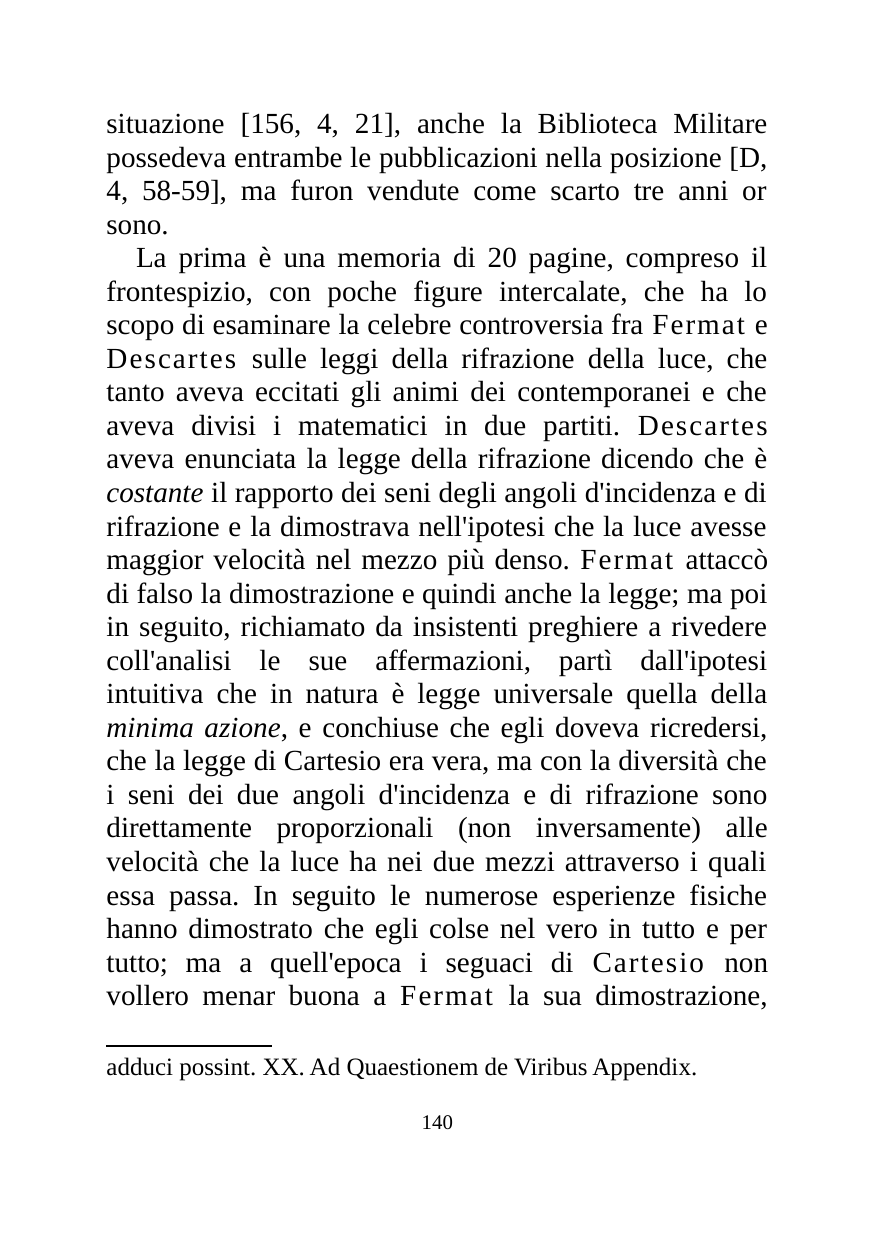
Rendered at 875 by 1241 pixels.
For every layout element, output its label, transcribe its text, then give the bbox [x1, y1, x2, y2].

text adduci possint. XX. Ad Quaestionem de Viribus Appendix. [106, 1052, 768, 1080]
text situazione [156, 4, 21], anche la Biblioteca Militare possedeva entrambe le pubblicazioni nella posizione [D, 4, 58-59], ma furon vendute come scarto tre anni or sono. [106, 106, 768, 240]
text La prima è una memoria di 20 pagine, compreso il frontespizio, con poche figure intercalate, che ha lo scopo di esaminare la celebre controversia fra Fermat e Descartes sulle leggi della rifrazione della luce, che tanto aveva eccitati gli animi dei contemporanei e che aveva divisi i matematici in due partiti. Descartes aveva enunciata la legge della rifrazione dicendo che è costante il rapporto dei seni degli angoli d'incidenza e di rifrazione e la dimostrava nell'ipotesi che la luce avesse maggior velocità nel mezzo più denso. Fermat attaccò di falso la dimostrazione e quindi anche la legge; ma poi in seguito, richiamato da insistenti preghiere a rivedere coll'analisi le sue affermazioni, partì dall'ipotesi intuitiva che in natura è legge universale quella della minima azione, e conchiuse che egli doveva ricredersi, che la legge di Cartesio era vera, ma con la diversità che i seni dei due angoli d'incidenza e di rifrazione sono direttamente proporzionali (non inversamente) alle velocità che la luce ha nei due mezzi attraverso i quali essa passa. In seguito le numerose esperienze fisiche hanno dimostrato che egli colse nel vero in tutto e per tutto; ma a quell'epoca i seguaci di Cartesio non vollero menar buona a Fermat la sua dimostrazione, [106, 240, 768, 1012]
